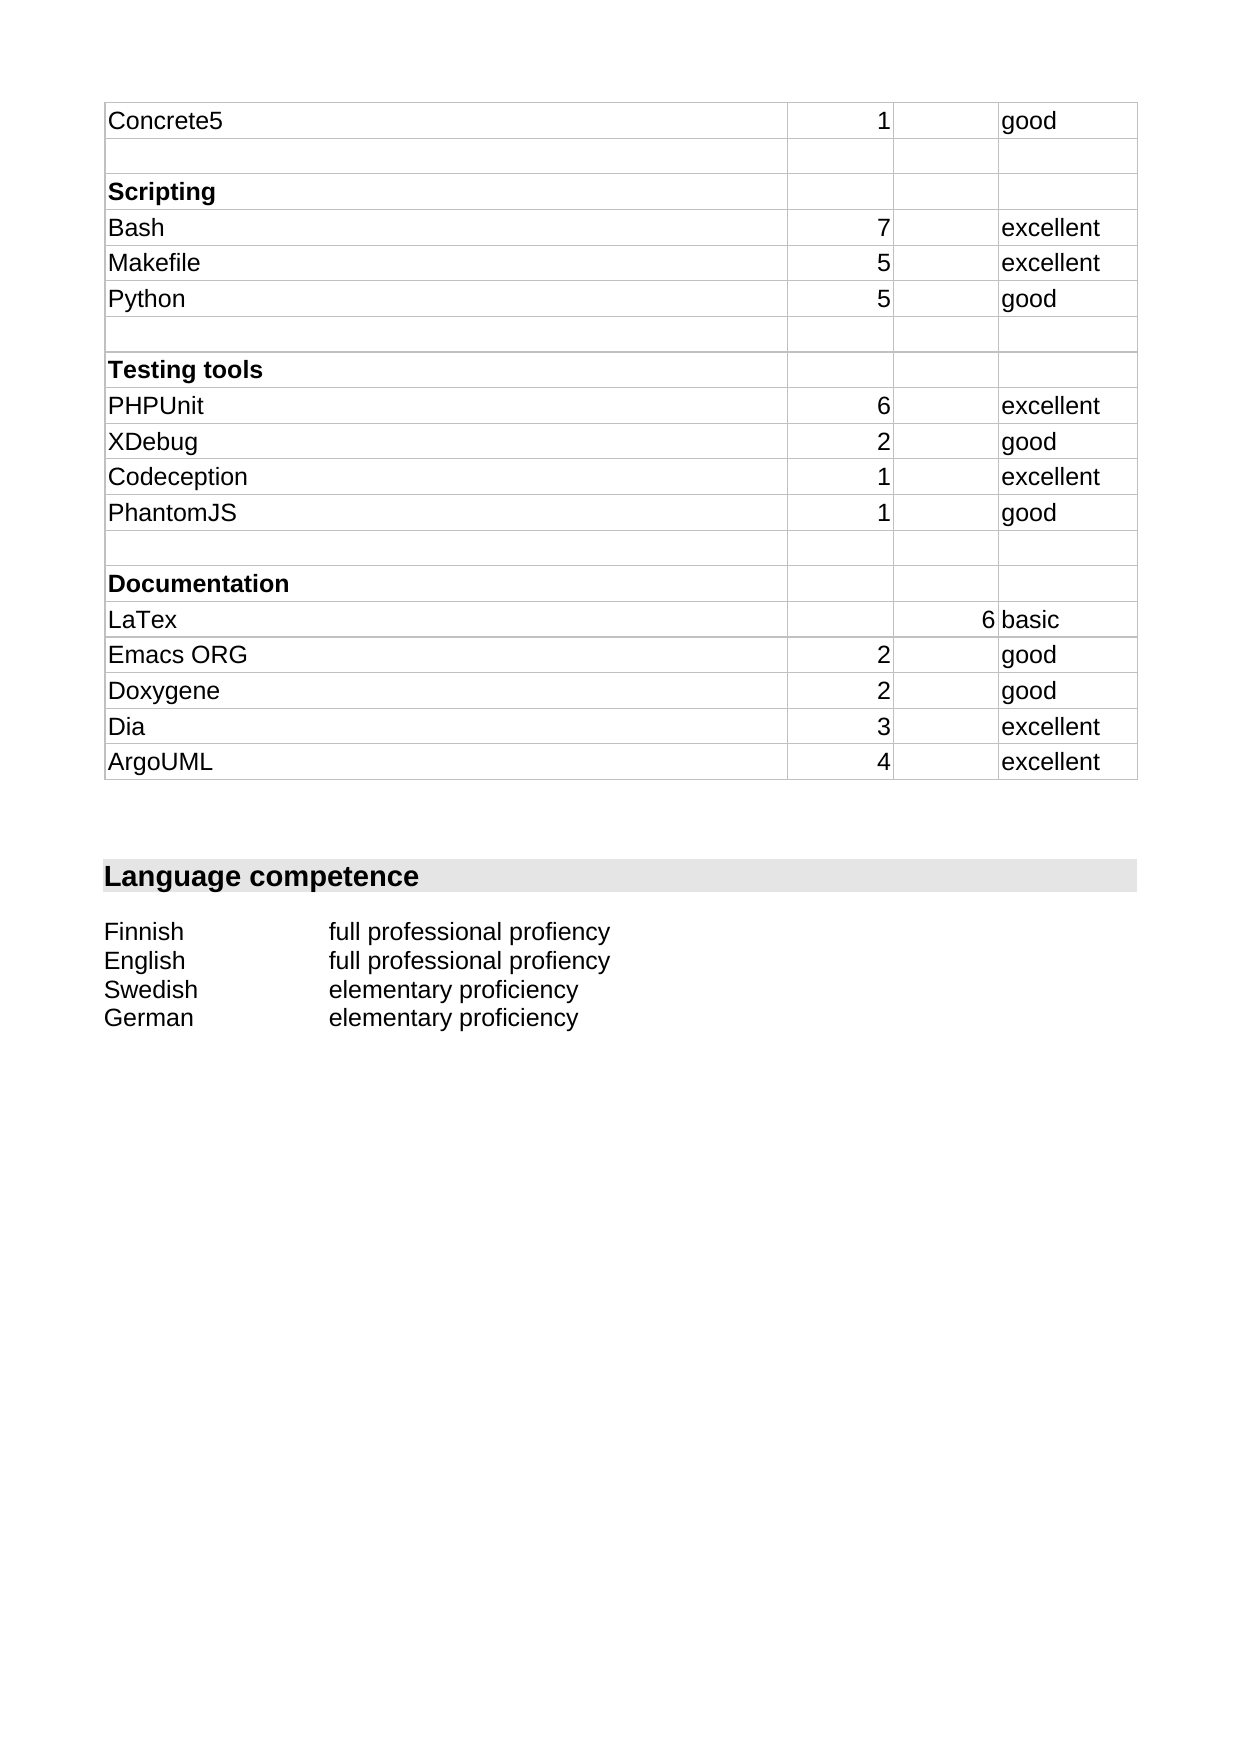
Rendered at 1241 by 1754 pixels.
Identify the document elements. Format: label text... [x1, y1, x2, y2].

table_cell [999, 174, 1137, 209]
table_cell good [999, 281, 1137, 316]
table_cell [894, 388, 998, 423]
table_cell 2 [788, 673, 893, 708]
table_cell good [999, 638, 1137, 672]
table_cell [894, 210, 998, 244]
table_cell [894, 139, 998, 173]
table_cell [106, 531, 787, 565]
table_cell excellent [999, 246, 1137, 280]
table_cell PHPUnit [106, 388, 787, 423]
table_cell excellent [999, 388, 1137, 423]
table_cell [894, 744, 998, 779]
table_cell [788, 317, 893, 351]
table_cell [999, 566, 1137, 601]
table_cell [999, 531, 1137, 565]
table_cell ArgoUML [106, 744, 787, 779]
table_cell [894, 531, 998, 565]
table_cell 5 [788, 246, 893, 280]
table_cell [894, 495, 998, 529]
table_cell [999, 353, 1137, 387]
table_cell Codeception [106, 459, 787, 494]
table_cell [788, 353, 893, 387]
table_cell [894, 174, 998, 209]
table_cell Documentation [106, 566, 787, 601]
table_cell 1 [788, 495, 893, 529]
table_cell good [999, 424, 1137, 458]
table_cell good [999, 103, 1137, 138]
table_cell [788, 602, 893, 636]
table_cell excellent [999, 459, 1137, 494]
table_cell [788, 566, 893, 601]
table_cell 1 [788, 459, 893, 494]
table_cell Scripting [106, 174, 787, 209]
table_cell [894, 353, 998, 387]
table_cell [106, 317, 787, 351]
table_cell Makefile [106, 246, 787, 280]
table_cell [894, 709, 998, 743]
table_cell good [999, 673, 1137, 708]
table_cell Testing tools [106, 353, 787, 387]
subtitle Language competence [103, 859, 1137, 892]
text English full professional profiency [103, 946, 1137, 975]
table_cell [788, 174, 893, 209]
table_cell 7 [788, 210, 893, 244]
table_cell Concrete5 [106, 103, 787, 138]
table_cell [894, 281, 998, 316]
table_cell XDebug [106, 424, 787, 458]
table_cell [999, 317, 1137, 351]
table_cell excellent [999, 210, 1137, 244]
table_cell Doxygene [106, 673, 787, 708]
table_cell [894, 638, 998, 672]
table_cell PhantomJS [106, 495, 787, 529]
table_cell LaTex [106, 602, 787, 636]
table_cell [894, 317, 998, 351]
table_cell 4 [788, 744, 893, 779]
table_cell [894, 424, 998, 458]
table_cell Bash [106, 210, 787, 244]
text German elementary proficiency [103, 1003, 1137, 1032]
table_cell Emacs ORG [106, 638, 787, 672]
table_cell [894, 673, 998, 708]
text Finnish full professional profiency [103, 917, 1137, 946]
table_cell [894, 103, 998, 138]
table_cell 3 [788, 709, 893, 743]
table_cell basic [999, 602, 1137, 636]
table_cell Dia [106, 709, 787, 743]
table_cell [788, 531, 893, 565]
table_cell 1 [788, 103, 893, 138]
table_cell Python [106, 281, 787, 316]
table_cell 5 [788, 281, 893, 316]
table_cell [894, 246, 998, 280]
table_cell 6 [788, 388, 893, 423]
table_cell excellent [999, 744, 1137, 779]
table_cell 6 [894, 602, 998, 636]
table_cell excellent [999, 709, 1137, 743]
table_cell good [999, 495, 1137, 529]
table_cell 2 [788, 638, 893, 672]
table_cell [106, 139, 787, 173]
table_cell [999, 139, 1137, 173]
text Swedish elementary proficiency [103, 975, 1137, 1003]
table_cell [894, 566, 998, 601]
table_cell [894, 459, 998, 494]
table_cell [788, 139, 893, 173]
table_cell 2 [788, 424, 893, 458]
